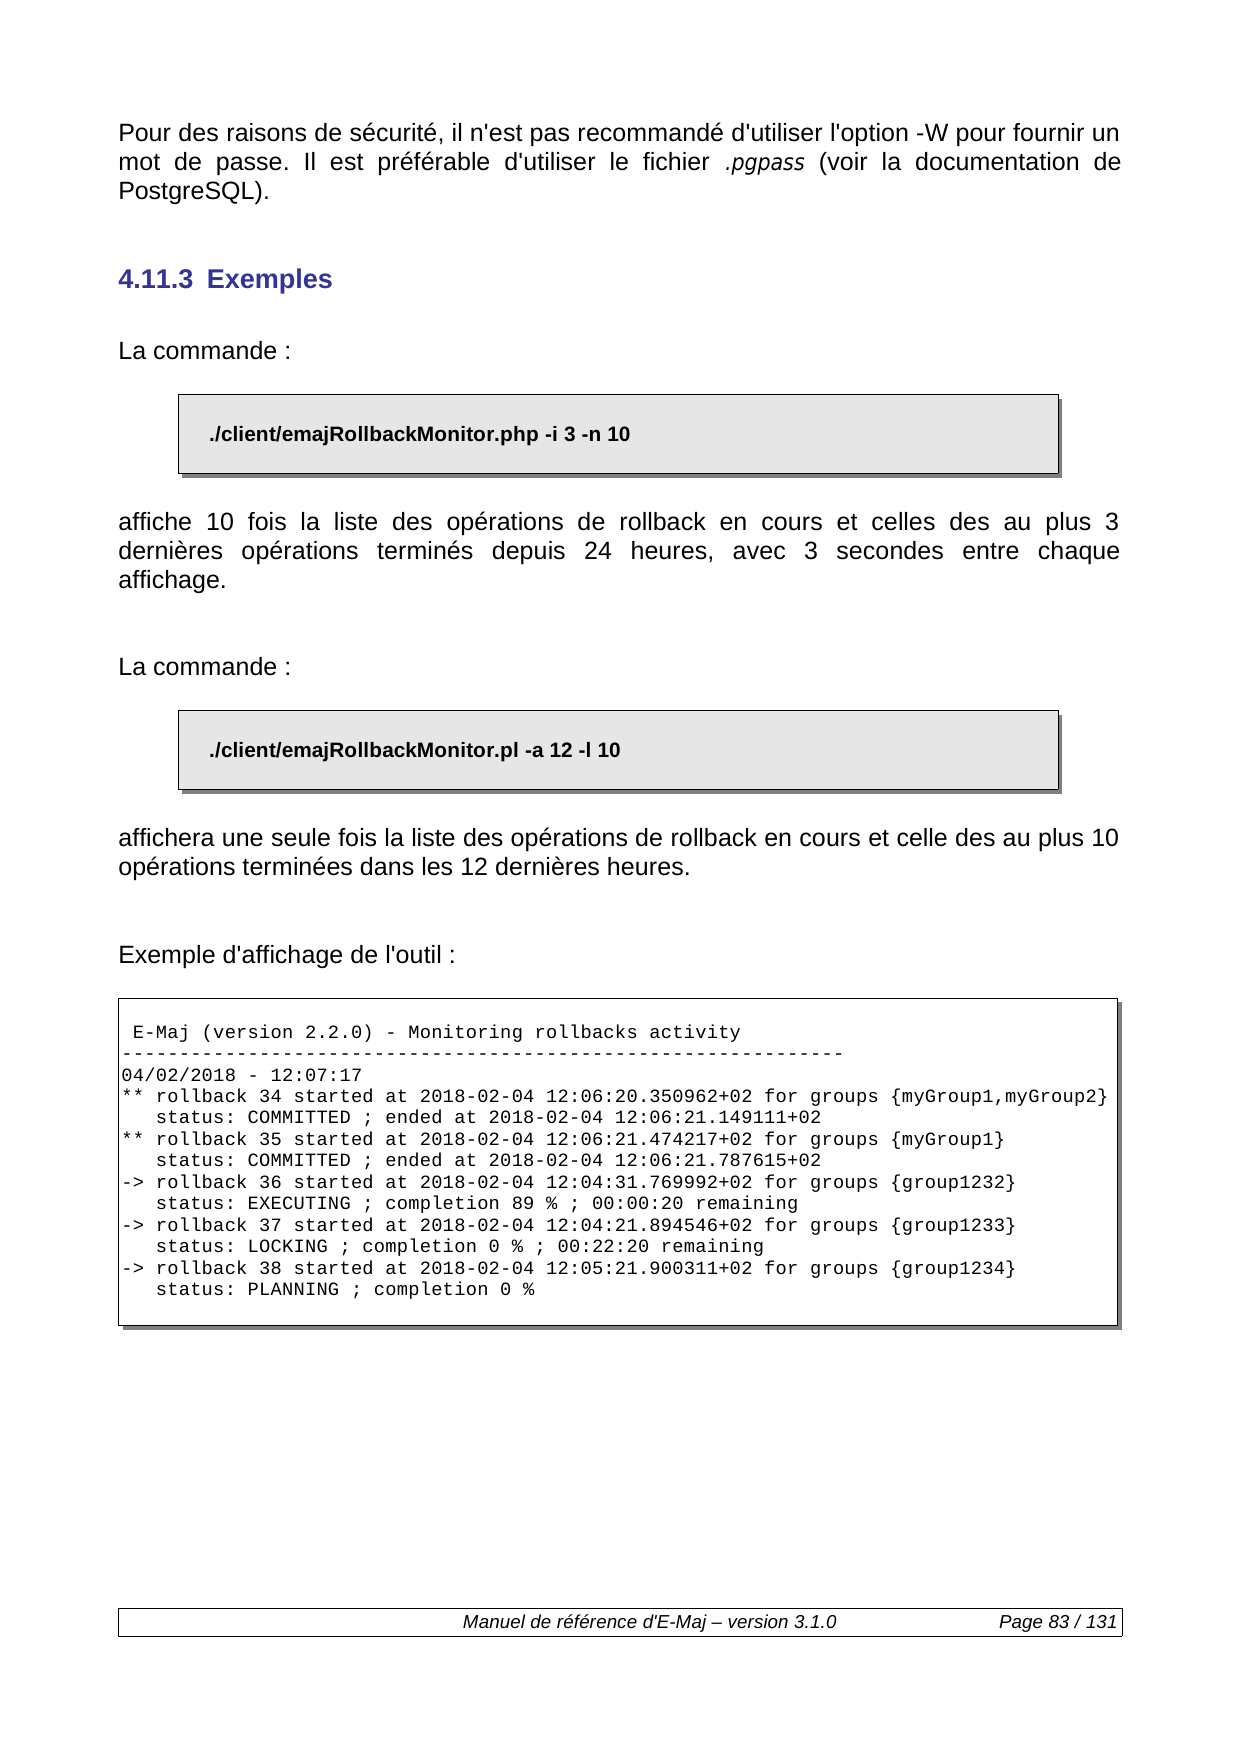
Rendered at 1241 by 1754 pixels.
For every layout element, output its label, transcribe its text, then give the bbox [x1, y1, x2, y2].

text status: EXECUTING ; completion 89 % ; 00:00:20 remaining [119, 1191, 1117, 1212]
text status: COMMITTED ; ended at 2018-02-04 12:06:21.149111+02 [119, 1105, 1117, 1126]
text affiche 10 fois la liste des opérations de rollback en cours et celles des au plus 3 dernières opérations terminés depuis 24 heures, avec 3 secondes entre chaque affichage. [118, 507, 1122, 594]
text La commande : [118, 652, 1122, 681]
text La commande : [118, 336, 1122, 365]
text status: LOCKING ; completion 0 % ; 00:22:20 remaining [119, 1234, 1117, 1255]
text status: COMMITTED ; ended at 2018-02-04 12:06:21.787615+02 [119, 1148, 1117, 1169]
text Pour des raisons de sécurité, il n'est pas recommandé d'utiliser l'option -W pour fournir un mot de passe. Il est préférable d'utiliser le fichier .pgpass (voir la documentation de PostgreSQL). [118, 118, 1122, 205]
text --------------------------------------------------------------- [119, 1041, 1117, 1062]
text -> rollback 36 started at 2018-02-04 12:04:31.769992+02 for groups {group1232} [119, 1169, 1117, 1191]
text affichera une seule fois la liste des opérations de rollback en cours et celle des au plus 10 opérations terminées dans les 12 dernières heures. [118, 823, 1122, 881]
text Exemple d'affichage de l'outil : [118, 939, 1122, 968]
text -> rollback 38 started at 2018-02-04 12:05:21.900311+02 for groups {group1234} [119, 1255, 1117, 1277]
text 04/02/2018 - 12:07:17 [119, 1062, 1117, 1083]
text -> rollback 37 started at 2018-02-04 12:04:21.894546+02 for groups {group1233} [119, 1212, 1117, 1234]
text ./client/emajRollbackMonitor.php -i 3 -n 10 [179, 419, 1058, 443]
subtitle Exemples [118, 263, 1122, 294]
text ** rollback 34 started at 2018-02-04 12:06:20.350962+02 for groups {myGroup1,myGroup2} [119, 1083, 1117, 1105]
text E-Maj (version 2.2.0) - Monitoring rollbacks activity [119, 1019, 1117, 1041]
text status: PLANNING ; completion 0 % [119, 1277, 1117, 1301]
text ./client/emajRollbackMonitor.pl -a 12 -l 10 [179, 735, 1058, 759]
text ** rollback 35 started at 2018-02-04 12:06:21.474217+02 for groups {myGroup1} [119, 1126, 1117, 1148]
